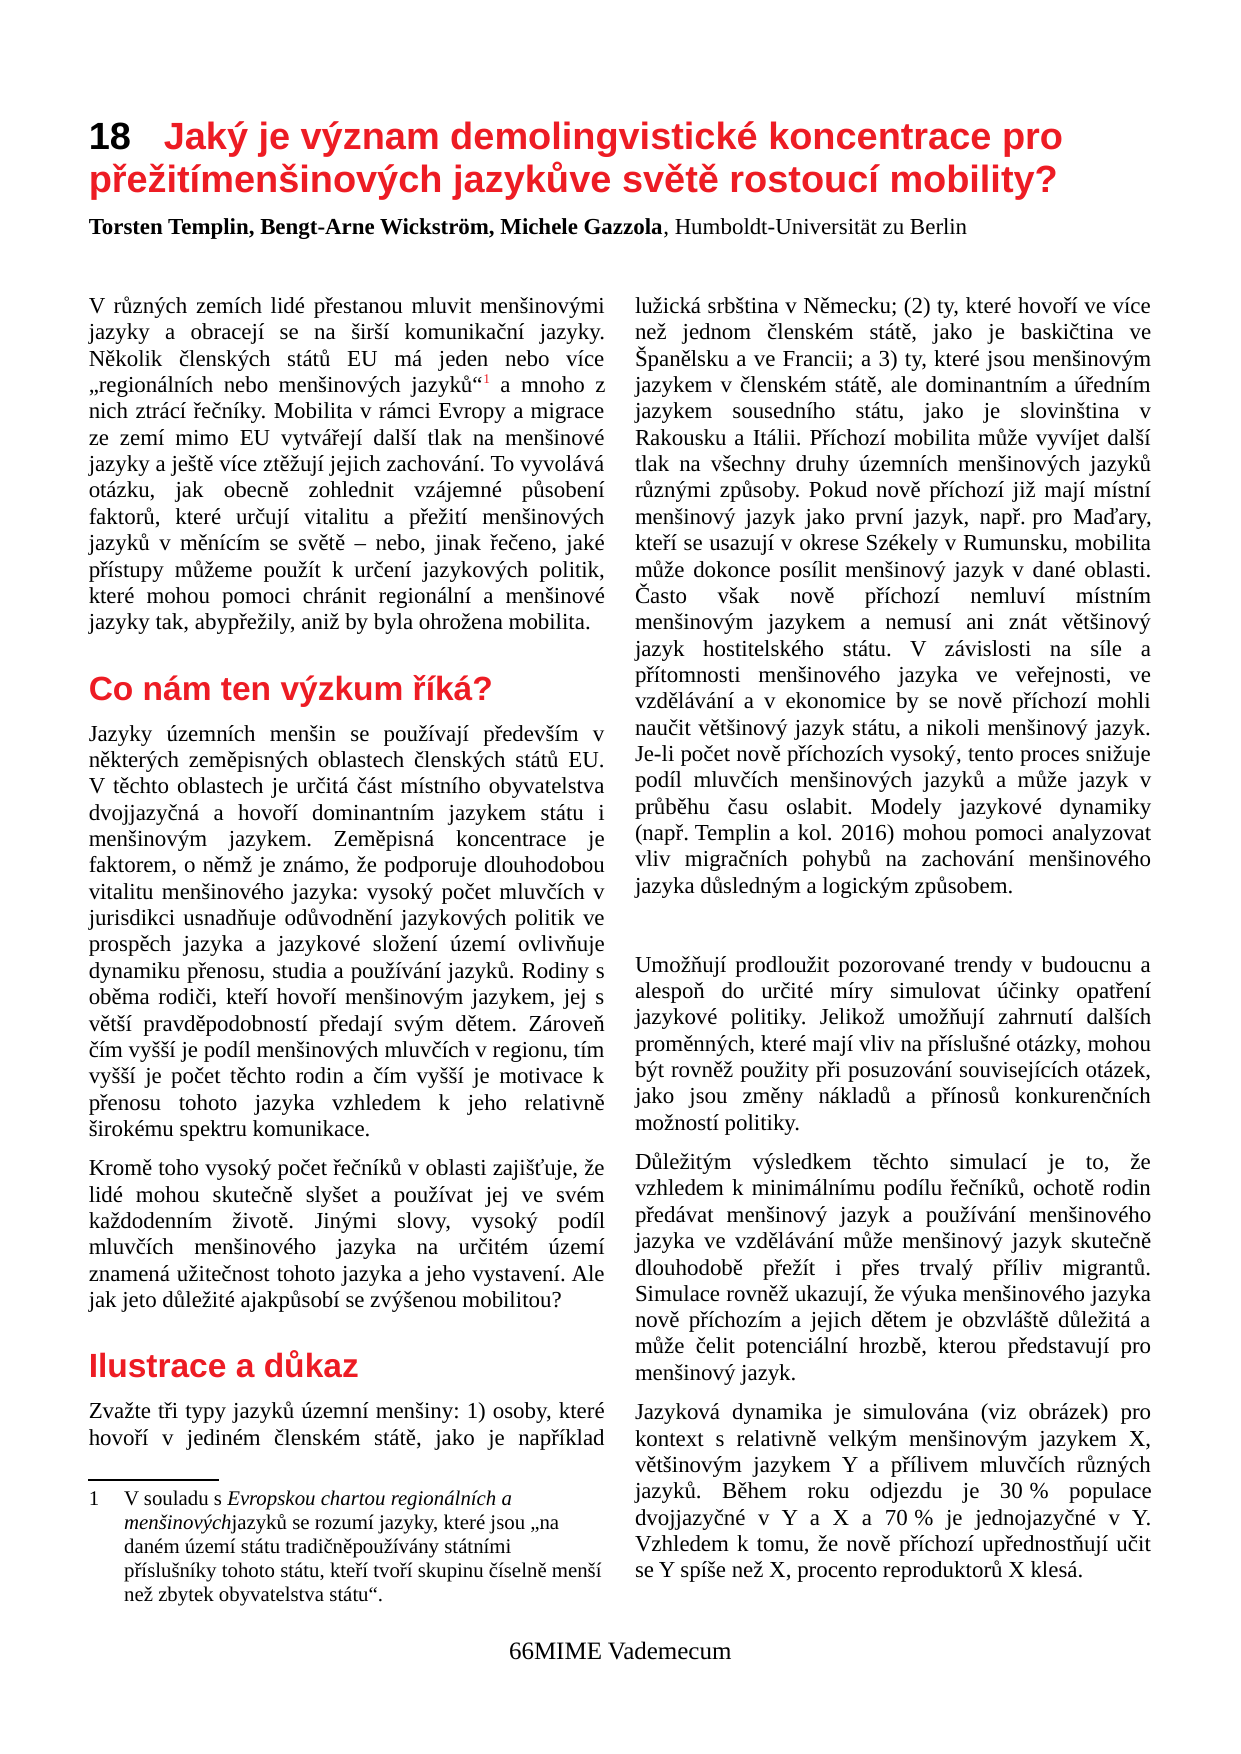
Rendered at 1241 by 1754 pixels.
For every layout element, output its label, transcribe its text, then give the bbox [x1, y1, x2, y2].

text V souladu s Evropskou chartou regionálních a menšinovýchjazyků se rozumí jazyky, které jsou „na daném území státu tradičněpoužívány státními příslušníky tohoto státu, kteří tvoří skupinu číselně menší než zbytek obyvatelstva státu“. [88, 1486, 605, 1606]
subtitle Ilustrace a důkaz [88, 1346, 605, 1385]
text Jazyky územních menšin se používají především v některých zeměpisných oblastech členských států EU. V těchto oblastech je určitá část místního obyvatelstva dvojjazyčná a hovoří dominantním jazykem státu i menšinovým jazykem. Zeměpisná koncentrace je faktorem, o němž je známo, že podporuje dlouhodobou vitalitu menšinového jazyka: vysoký počet mluvčích v jurisdikci usnadňuje odůvodnění jazykových politik ve prospěch jazyka a jazykové složení území ovlivňuje dynamiku přenosu, studia a používání jazyků. Rodiny s oběma rodiči, kteří hovoří menšinovým jazykem, jej s větší pravděpodobností předají svým dětem. Zároveň čím vyšší je podíl menšinových mluvčích v regionu, tím vyšší je počet těchto rodin a čím vyšší je motivace k přenosu tohoto jazyka vzhledem k jeho relativně širokému spektru komunikace. [88, 720, 605, 1141]
text Zvažte tři typy jazyků územní menšiny: 1) osoby, které hovoří v jediném členském státě, jako je například [88, 1397, 605, 1450]
text Torsten Templin, Bengt-Arne Wickström, Michele Gazzola, Humboldt-Universität zu Berlin [88, 213, 1152, 240]
text Jazyková dynamika je simulována (viz obrázek) pro kontext s relativně velkým menšinovým jazykem X, většinovým jazykem Y a přílivem mluvčích různých jazyků. Během roku odjezdu je 30 % populace dvojjazyčné v Y a X a 70 % je jednojazyčné v Y. Vzhledem k tomu, že nově příchozí upřednostňují učit se Y spíše než X, procento reproduktorů X klesá. [635, 1398, 1152, 1583]
text lužická srbština v Německu; (2) ty, které hovoří ve více než jednom členském státě, jako je baskičtina ve Španělsku a ve Francii; a 3) ty, které jsou menšinovým jazykem v členském státě, ale dominantním a úředním jazykem sousedního státu, jako je slovinština v Rakousku a Itálii. Příchozí mobilita může vyvíjet další tlak na všechny druhy územních menšinových jazyků různými způsoby. Pokud nově příchozí již mají místní menšinový jazyk jako první jazyk, např. pro Maďary, kteří se usazují v okrese Székely v Rumunsku, mobilita může dokonce posílit menšinový jazyk v dané oblasti. Často však nově příchozí nemluví místním menšinovým jazykem a nemusí ani znát většinový jazyk hostitelského státu. V závislosti na síle a přítomnosti menšinového jazyka ve veřejnosti, ve vzdělávání a v ekonomice by se nově příchozí mohli naučit většinový jazyk státu, a nikoli menšinový jazyk. Je-li počet nově příchozích vysoký, tento proces snižuje podíl mluvčích menšinových jazyků a může jazyk v průběhu času oslabit. Modely jazykové dynamiky (např. Templin a kol. 2016) mohou pomoci analyzovat vliv migračních pohybů na zachování menšinového jazyka důsledným a logickým způsobem. [635, 292, 1152, 898]
subtitle Jaký je význam demolingvistické koncentrace pro přežitímenšinových jazykůve světě rostoucí mobility? [88, 113, 1152, 201]
text Kromě toho vysoký počet řečníků v oblasti zajišťuje, že lidé mohou skutečně slyšet a používat jej ve svém každodenním životě. Jinými slovy, vysoký podíl mluvčích menšinového jazyka na určitém území znamená užitečnost tohoto jazyka a jeho vystavení. Ale jak jeto důležité ajakpůsobí se zvýšenou mobilitou? [88, 1154, 605, 1312]
text V různých zemích lidé přestanou mluvit menšinovými jazyky a obracejí se na širší komunikační jazyky. Několik členských států EU má jeden nebo více „regionálních nebo menšinových jazyků“ a mnoho z nich ztrácí řečníky. Mobilita v rámci Evropy a migrace ze zemí mimo EU vytvářejí další tlak na menšinové jazyky a ještě více ztěžují jejich zachování. To vyvolává otázku, jak obecně zohlednit vzájemné působení faktorů, které určují vitalitu a přežití menšinových jazyků v měnícím se světě – nebo, jinak řečeno, jaké přístupy můžeme použít k určení jazykových politik, které mohou pomoci chránit regionální a menšinové jazyky tak, abypřežily, aniž by byla ohrožena mobilita. [88, 292, 605, 635]
text Důležitým výsledkem těchto simulací je to, že vzhledem k minimálnímu podílu řečníků, ochotě rodin předávat menšinový jazyk a používání menšinového jazyka ve vzdělávání může menšinový jazyk skutečně dlouhodobě přežít i přes trvalý příliv migrantů. Simulace rovněž ukazují, že výuka menšinového jazyka nově příchozím a jejich dětem je obzvláště důležitá a může čelit potenciální hrozbě, kterou představují pro menšinový jazyk. [635, 1148, 1152, 1385]
subtitle Co nám ten výzkum říká? [88, 668, 605, 707]
text Umožňují prodloužit pozorované trendy v budoucnu a alespoň do určité míry simulovat účinky opatření jazykové politiky. Jelikož umožňují zahrnutí dalších proměnných, které mají vliv na příslušné otázky, mohou být rovněž použity při posuzování souvisejících otázek, jako jsou změny nákladů a přínosů konkurenčních možností politiky. [635, 951, 1152, 1135]
